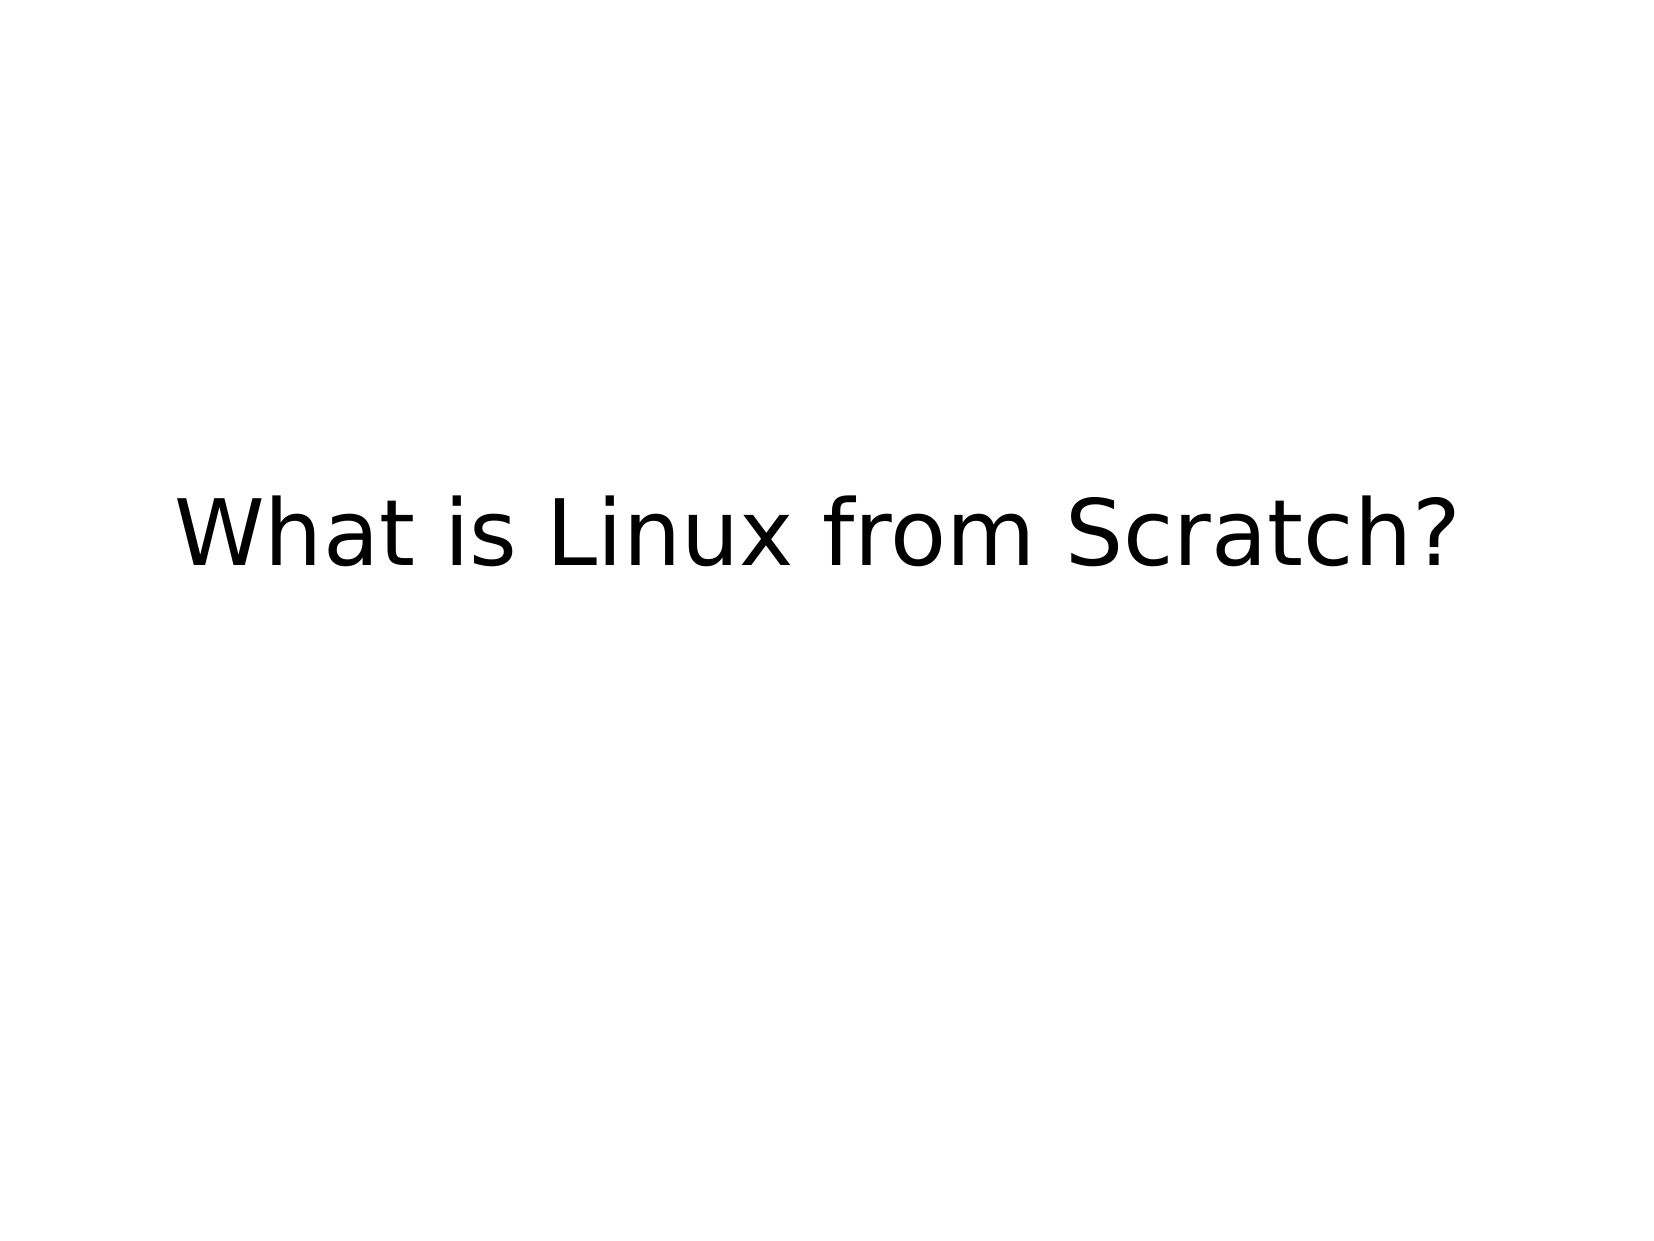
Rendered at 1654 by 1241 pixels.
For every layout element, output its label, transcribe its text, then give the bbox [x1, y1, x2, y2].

title What is Linux from Scratch? [75, 430, 1563, 638]
